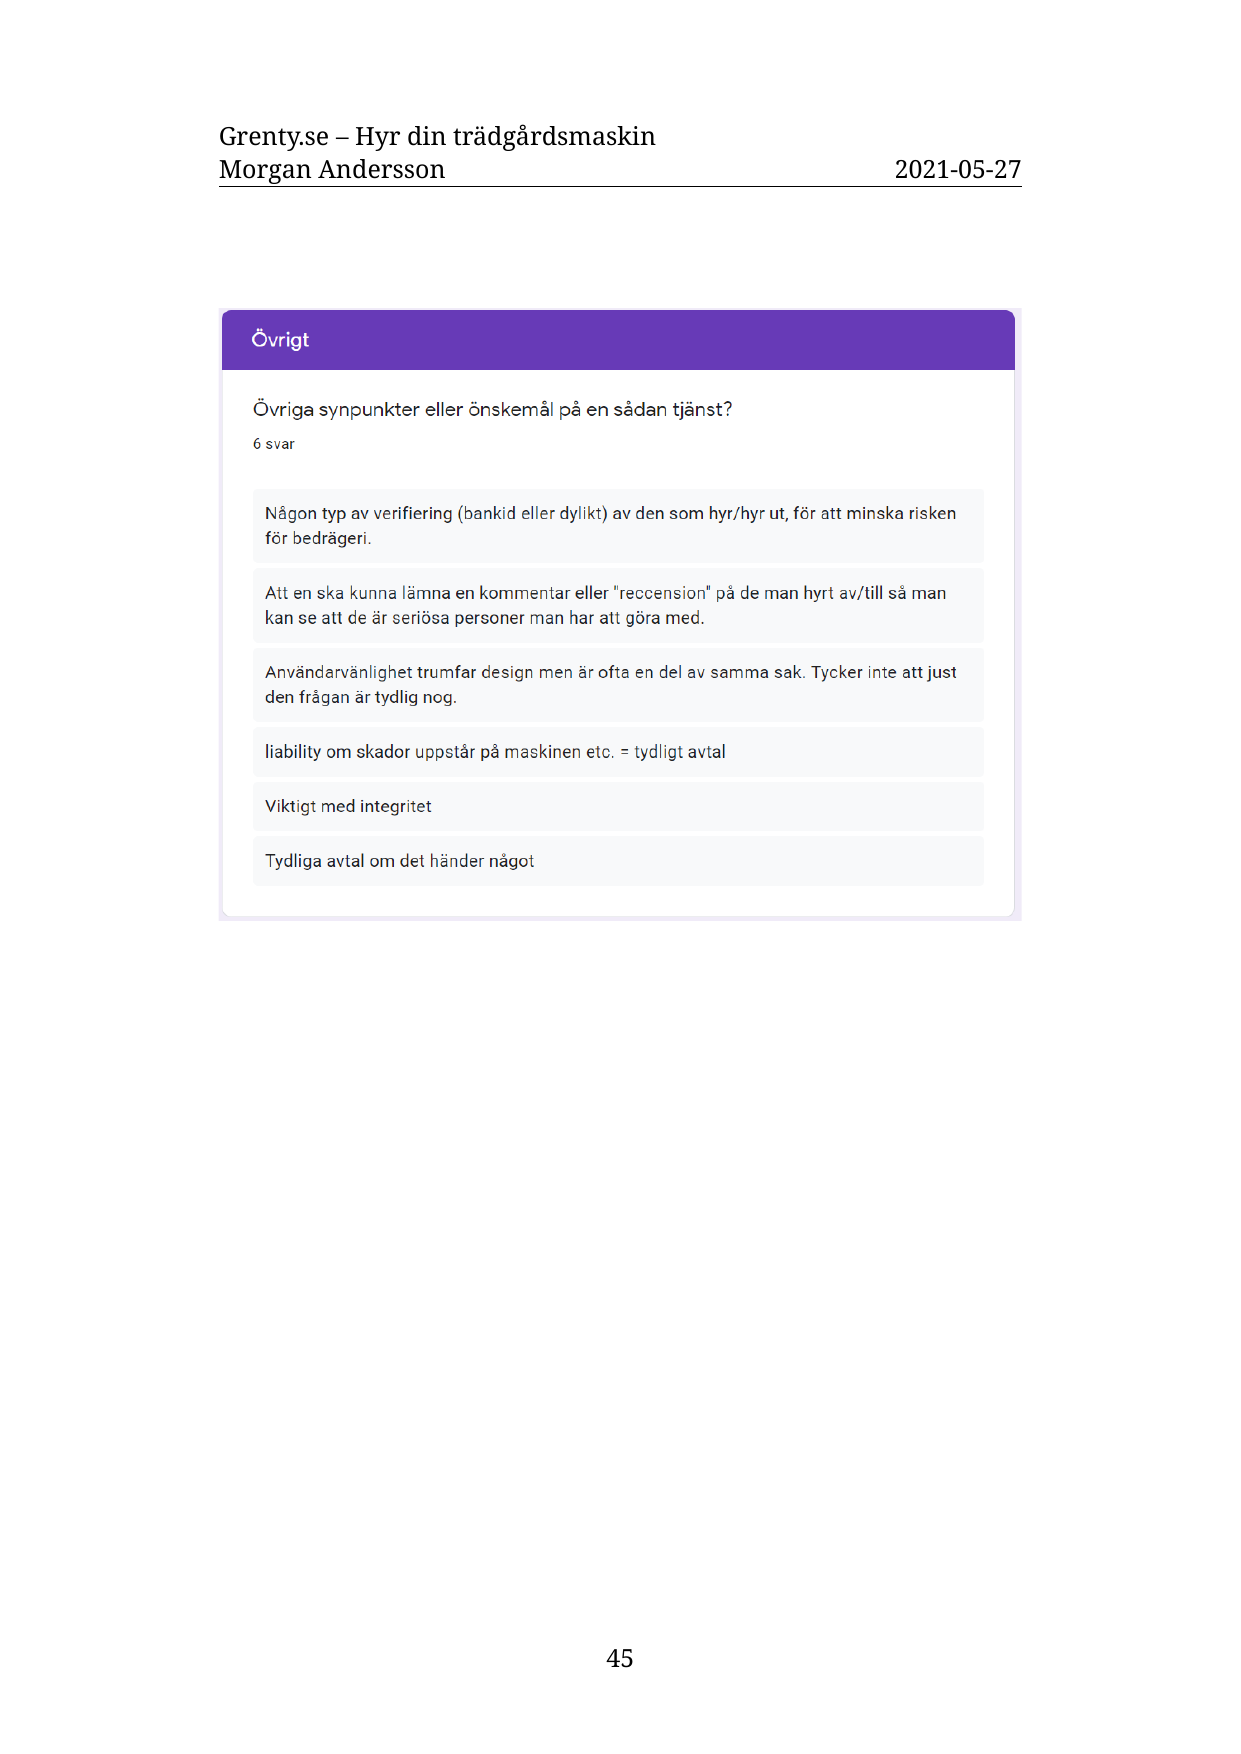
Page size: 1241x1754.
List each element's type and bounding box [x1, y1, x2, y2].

picture [218, 308, 1022, 921]
